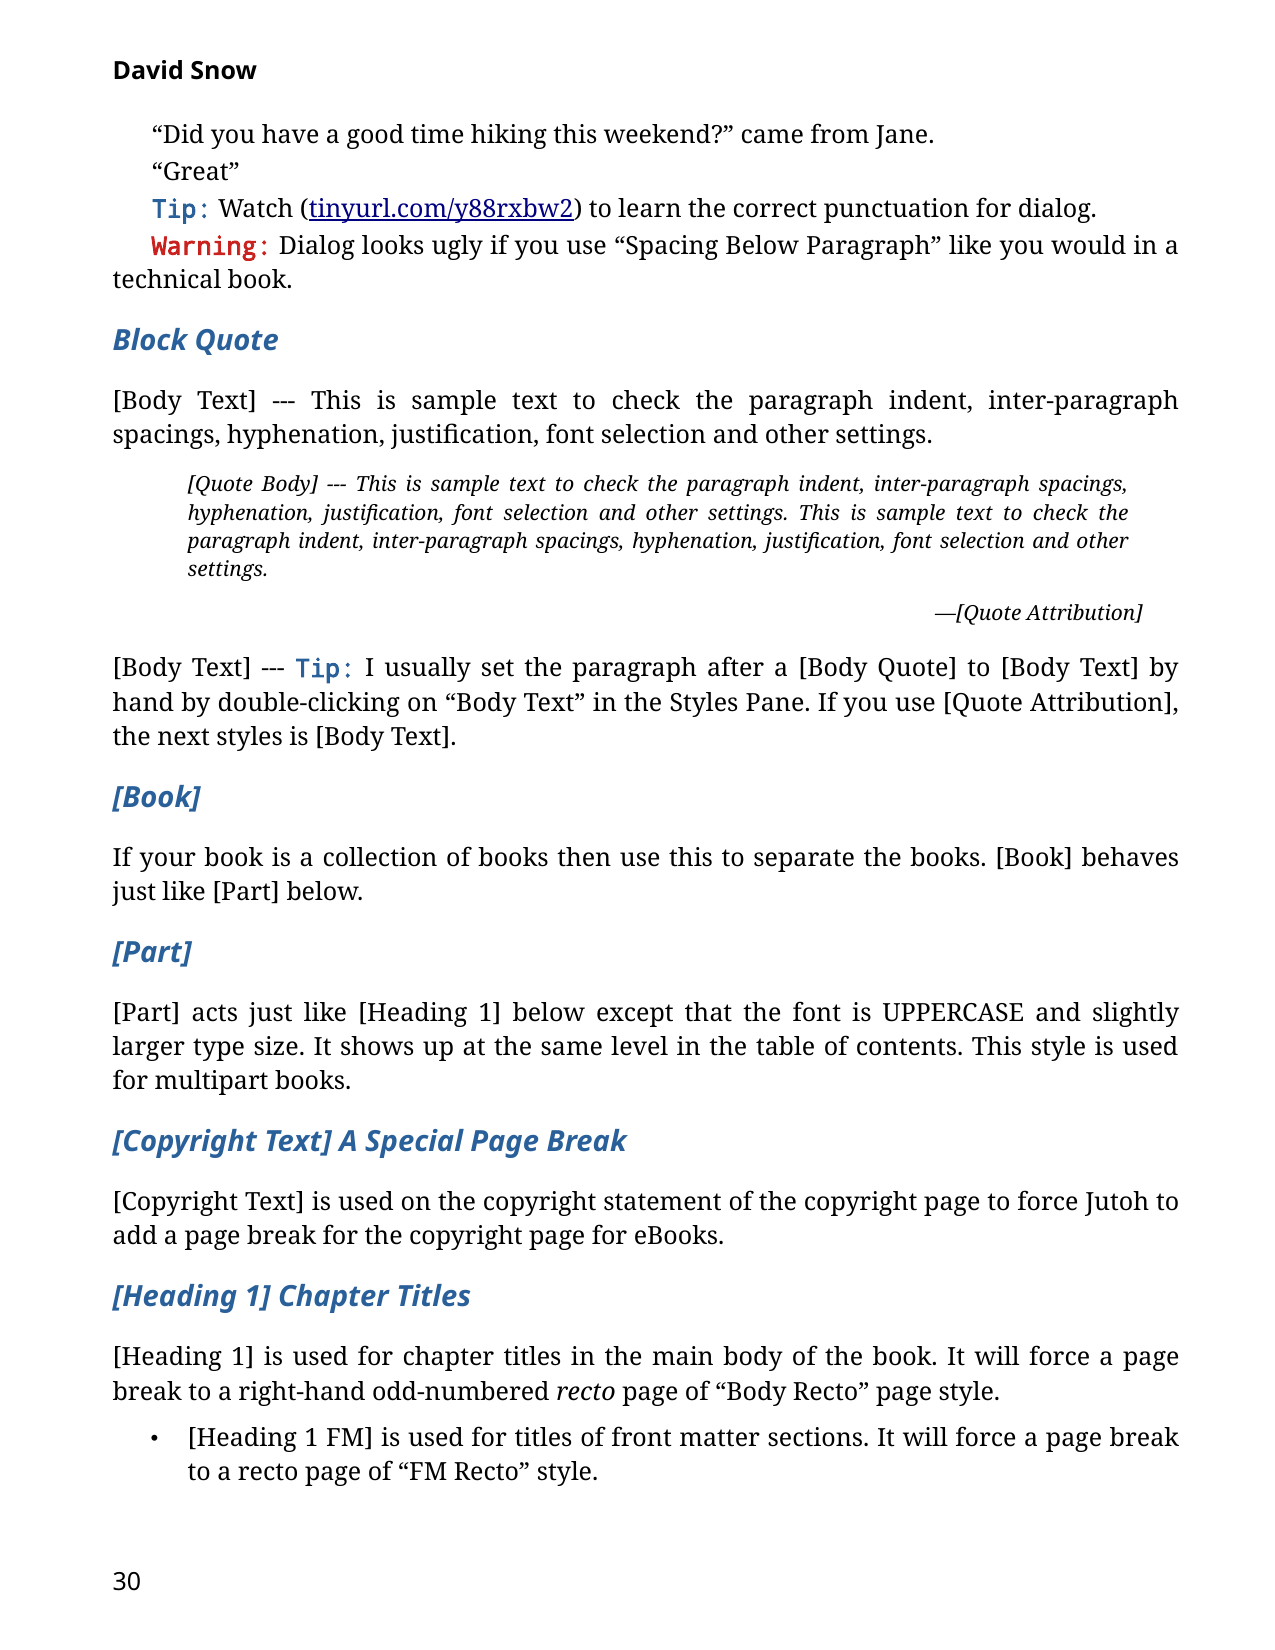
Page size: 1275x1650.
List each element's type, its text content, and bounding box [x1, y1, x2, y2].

text —[Quote Attribution] [172, 598, 1145, 626]
subtitle [Copyright Text] A Special Page Break [112, 1120, 1181, 1160]
subtitle [Book] [112, 776, 1181, 816]
text [Heading 1] is used for chapter titles in the main body of the book. It will force a page break to a right-hand odd-numbered recto page of “Body Recto” page style. [112, 1339, 1181, 1407]
text “Did you have a good time hiking this weekend?” came from Jane. [112, 117, 1181, 151]
text Warning: Dialog looks ugly if you use “Spacing Below Paragraph” like you would in a technical book. [112, 228, 1181, 296]
text [Body Text] --- This is sample text to check the paragraph indent, inter-paragraph spacings, hyphenation, justification, font selection and other settings. [112, 383, 1181, 451]
text “Great” [112, 154, 1181, 188]
text Tip: Watch (tinyurl.com/y88rxbw2) to learn the correct punctuation for dialog. [112, 191, 1181, 225]
subtitle Block Quote [112, 319, 1181, 359]
subtitle [Heading 1] Chapter Titles [112, 1276, 1181, 1315]
text [Body Text] --- Tip: I usually set the paragraph after a [Body Quote] to [Body Text] by hand by double-clicking on “Body Text” in the Styles Pane. If you use [Quote Attribution], the next styles is [Body Text]. [112, 650, 1181, 752]
text [Copyright Text] is used on the copyright statement of the copyright page to force Jutoh to add a page break for the copyright page for eBooks. [112, 1184, 1181, 1252]
subtitle [Part] [112, 931, 1181, 971]
text [Part] acts just like [Heading 1] below except that the font is UPPERCASE and slightly larger type size. It shows up at the same level in the table of contents. This style is used for multipart books. [112, 994, 1181, 1097]
text [Quote Body] --- This is sample text to check the paragraph indent, inter-paragraph spacings, hyphenation, justification, font selection and other settings. This is sample text to check the paragraph indent, inter-paragraph spacings, hyphenation, justification, font selection and other settings. [187, 469, 1132, 583]
list [Heading 1 FM] is used for titles of front matter sections. It will force a page break to a recto page of “FM Recto” style. [150, 1419, 1181, 1487]
text If your book is a collection of books then use this to separate the books. [Book] behaves just like [Part] below. [112, 839, 1181, 907]
